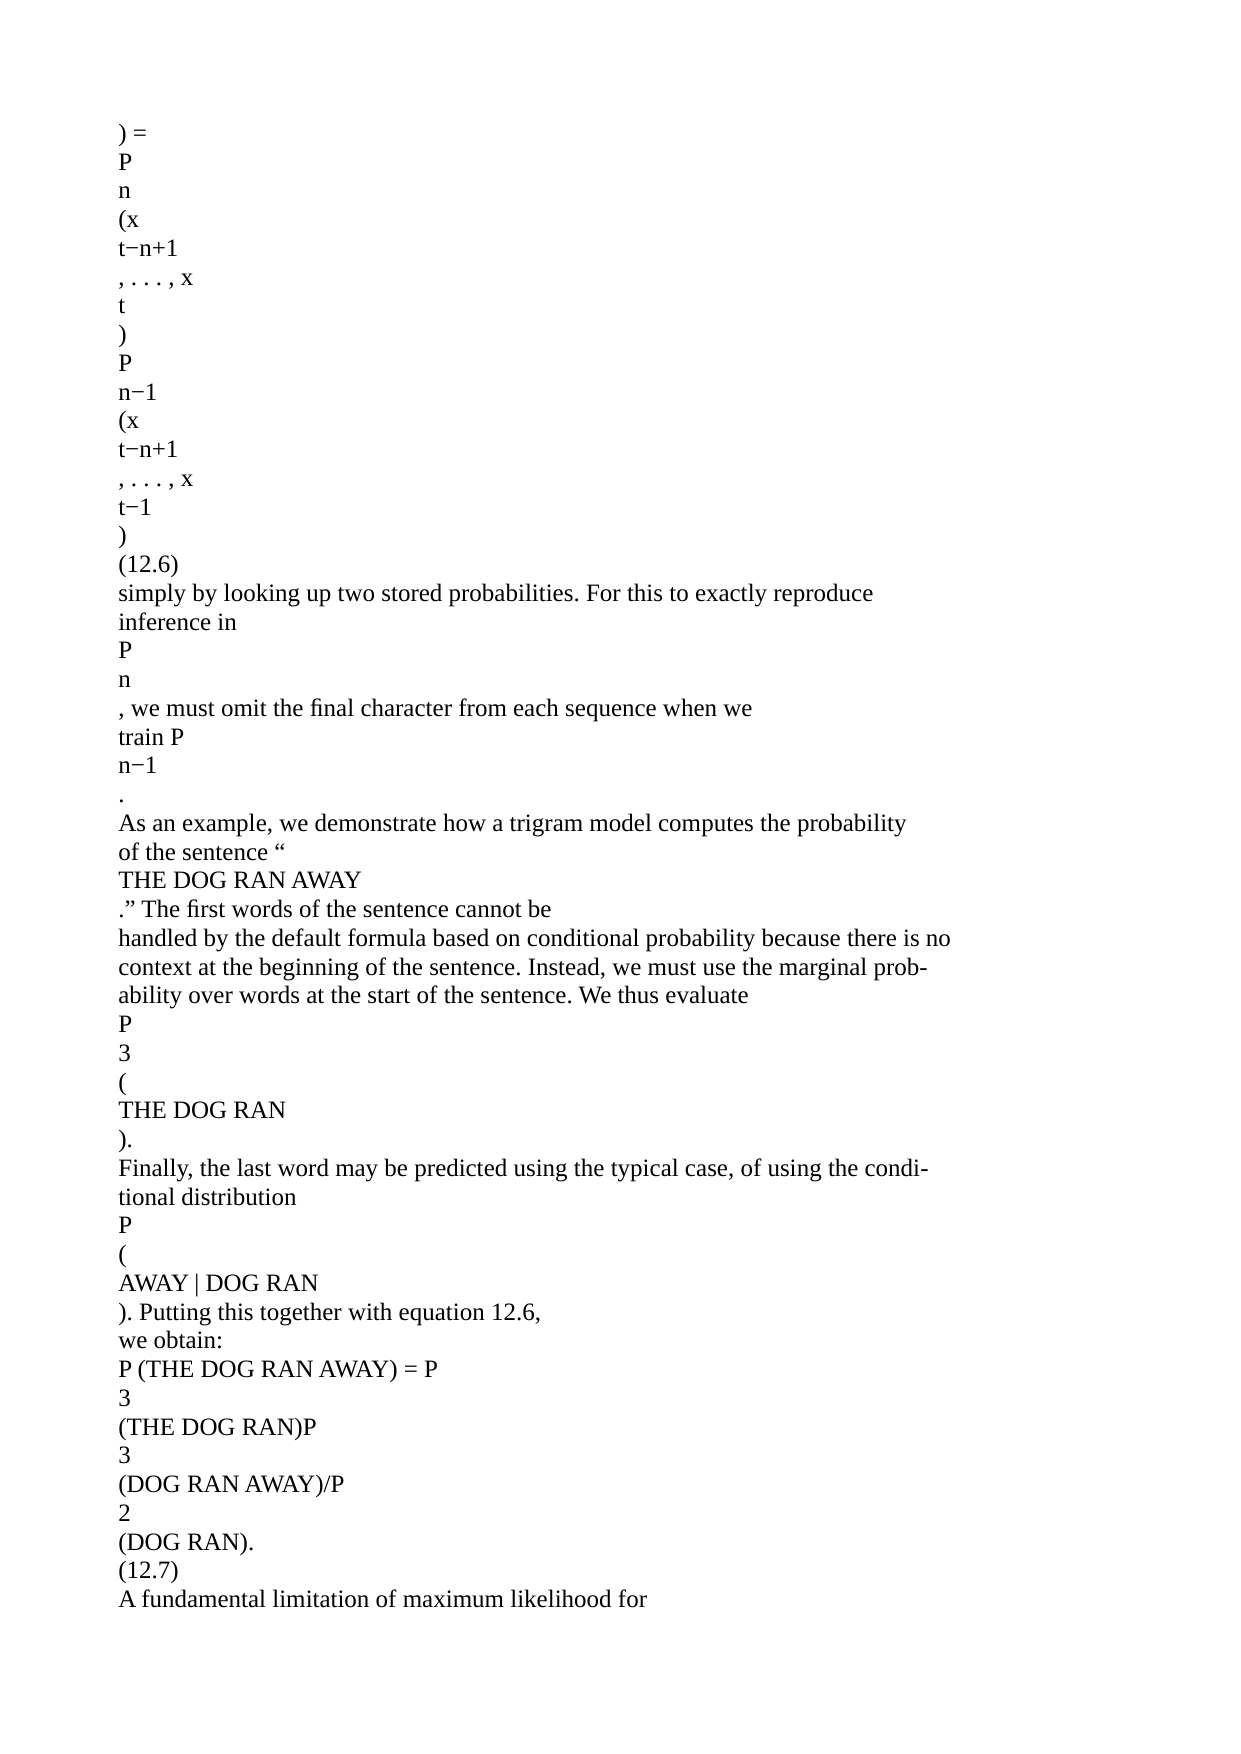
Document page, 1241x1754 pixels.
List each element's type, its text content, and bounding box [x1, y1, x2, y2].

text (DOG RAN AWAY)/P [118, 1469, 1122, 1498]
text (x [118, 204, 1122, 233]
text t [118, 291, 1122, 319]
text t−1 [118, 492, 1122, 521]
text (12.7) [118, 1556, 1122, 1584]
text 3 [118, 1383, 1122, 1412]
text P [118, 1211, 1122, 1239]
text (DOG RAN). [118, 1527, 1122, 1556]
text n−1 [118, 751, 1122, 779]
text 2 [118, 1498, 1122, 1527]
text (THE DOG RAN)P [118, 1412, 1122, 1441]
text P [118, 348, 1122, 377]
text ability over words at the start of the sentence. We thus evaluate [118, 981, 1122, 1009]
text (12.6) [118, 549, 1122, 578]
text P (THE DOG RAN AWAY) = P [118, 1354, 1122, 1383]
text , . . . , x [118, 463, 1122, 492]
text simply by looking up two stored probabilities. For this to exactly reproduce [118, 578, 1122, 607]
text n [118, 176, 1122, 204]
text As an example, we demonstrate how a trigram model computes the probability [118, 808, 1122, 837]
text context at the beginning of the sentence. Instead, we must use the marginal prob- [118, 952, 1122, 981]
text .” The ﬁrst words of the sentence cannot be [118, 894, 1122, 923]
text t−n+1 [118, 434, 1122, 463]
text P [118, 147, 1122, 176]
text ) [118, 319, 1122, 348]
text . [118, 779, 1122, 808]
text tional distribution [118, 1182, 1122, 1211]
text A fundamental limitation of maximum likelihood for [118, 1584, 1122, 1613]
text handled by the default formula based on conditional probability because there is no [118, 923, 1122, 952]
text P [118, 636, 1122, 664]
text , we must omit the ﬁnal character from each sequence when we [118, 693, 1122, 722]
text P [118, 1009, 1122, 1038]
text THE DOG RAN [118, 1096, 1122, 1124]
text ) [118, 521, 1122, 549]
text Finally, the last word may be predicted using the typical case, of using the condi- [118, 1153, 1122, 1182]
text AWAY | DOG RAN [118, 1268, 1122, 1297]
text n [118, 664, 1122, 693]
text inference in [118, 607, 1122, 636]
text 3 [118, 1038, 1122, 1067]
text , . . . , x [118, 262, 1122, 291]
text ) = [118, 118, 1122, 147]
text (x [118, 406, 1122, 434]
text ). [118, 1124, 1122, 1153]
text ). Putting this together with equation 12.6, [118, 1297, 1122, 1326]
text THE DOG RAN AWAY [118, 866, 1122, 894]
text 3 [118, 1441, 1122, 1469]
text t−n+1 [118, 233, 1122, 262]
text n−1 [118, 377, 1122, 406]
text train P [118, 722, 1122, 751]
text we obtain: [118, 1326, 1122, 1354]
text ( [118, 1239, 1122, 1268]
text of the sentence “ [118, 837, 1122, 866]
text ( [118, 1067, 1122, 1096]
